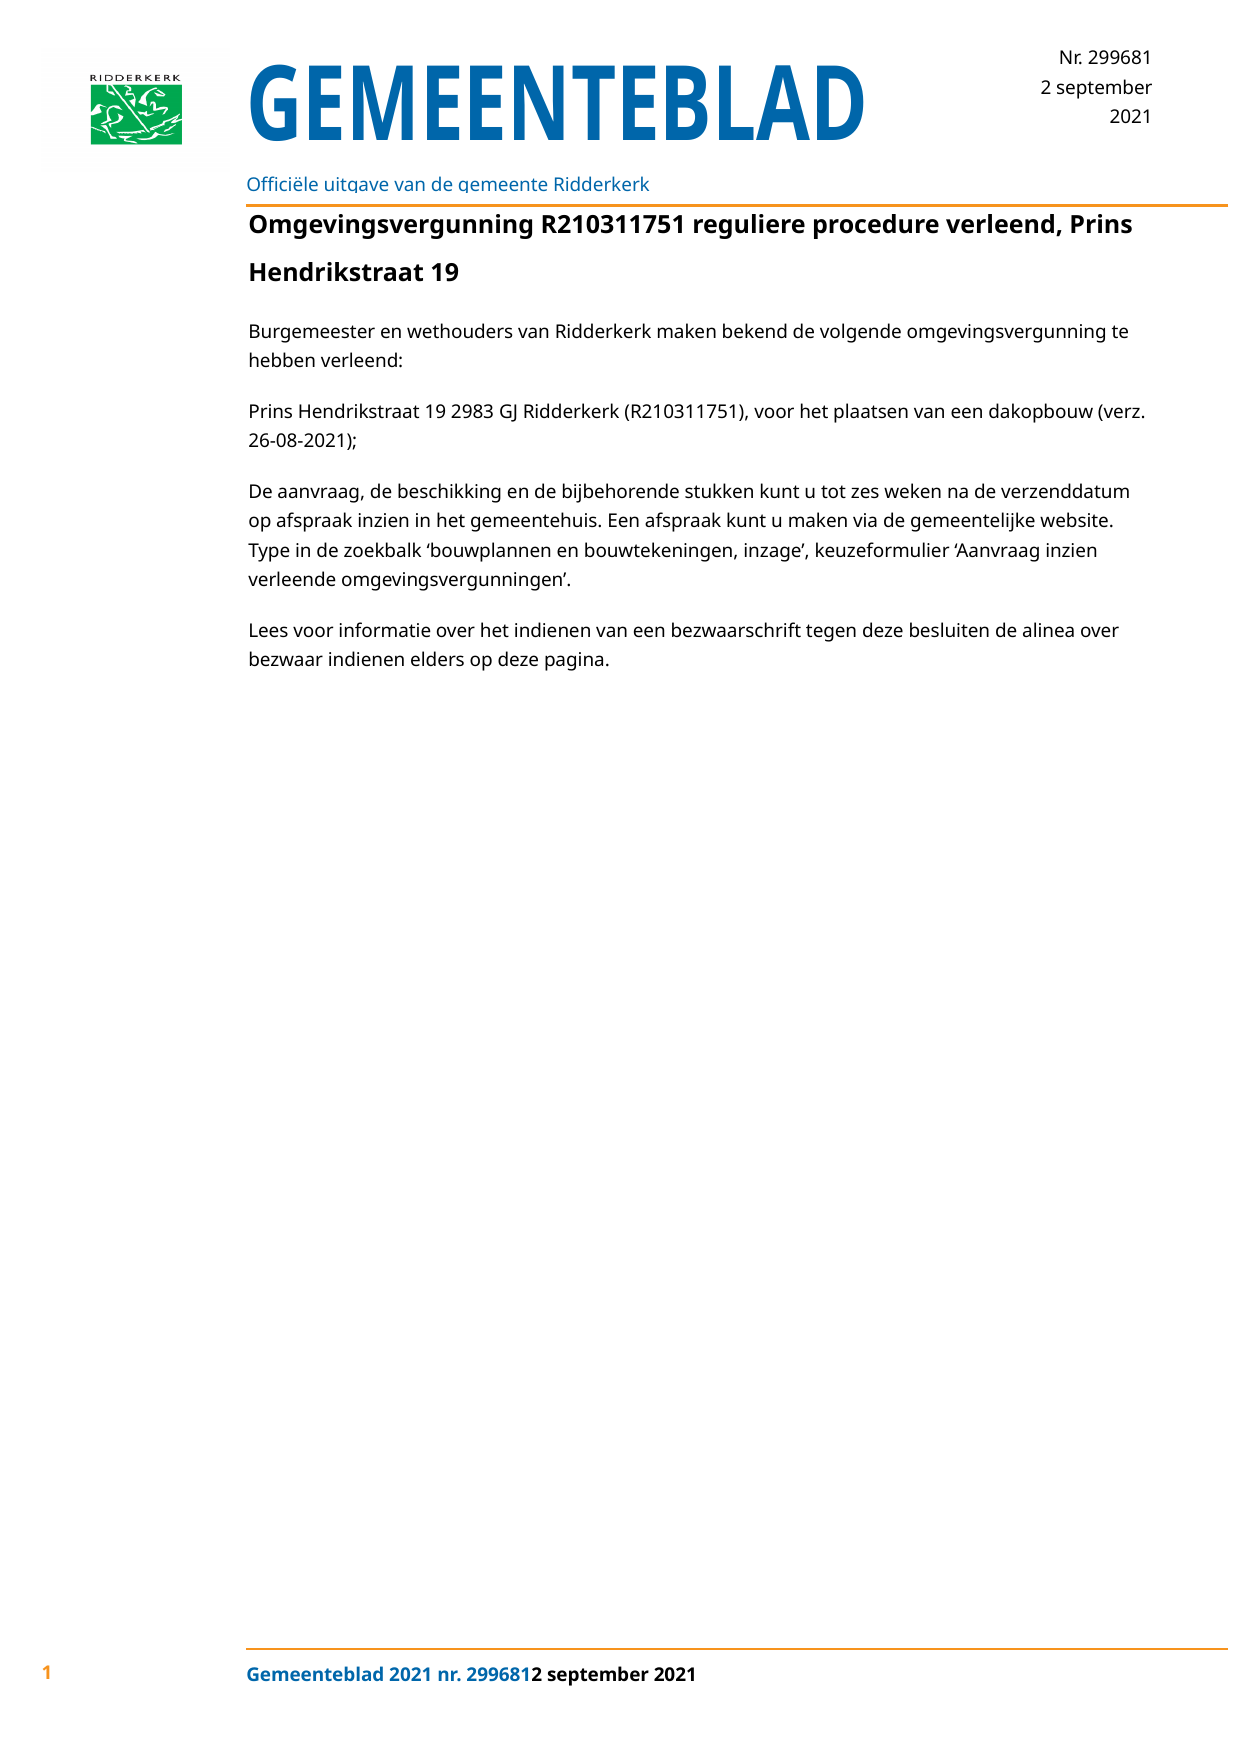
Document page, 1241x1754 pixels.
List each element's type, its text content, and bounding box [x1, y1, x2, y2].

picture [41, 47, 231, 172]
text Prins Hendrikstraat 19 2983 GJ Ridderkerk (R210311751), voor het plaatsen van een dakopbouw (verz. 26-08-2021); [248, 398, 1152, 453]
text Omgevingsvergunning R210311751 reguliere procedure verleend, Prins Hendrikstraat 19 [248, 207, 1152, 288]
text Burgemeester en wethouders van Ridderkerk maken bekend de volgende omgevingsvergunning te hebben verleend: [248, 318, 1152, 373]
text De aanvraag, de beschikking en de bijbehorende stukken kunt u tot zes weken na de verzenddatum op afspraak inzien in het gemeentehuis. Een afspraak kunt u maken via de gemeentelijke website. Type in de zoekbalk ‘bouwplannen en bouwtekeningen, inzage’, keuzeformulier ‘Aanvraag inzien verleende omgevingsvergunningen’. [248, 478, 1152, 592]
text Lees voor informatie over het indienen van een bezwaarschrift tegen deze besluiten de alinea over bezwaar indienen elders op deze pagina. [248, 617, 1152, 672]
